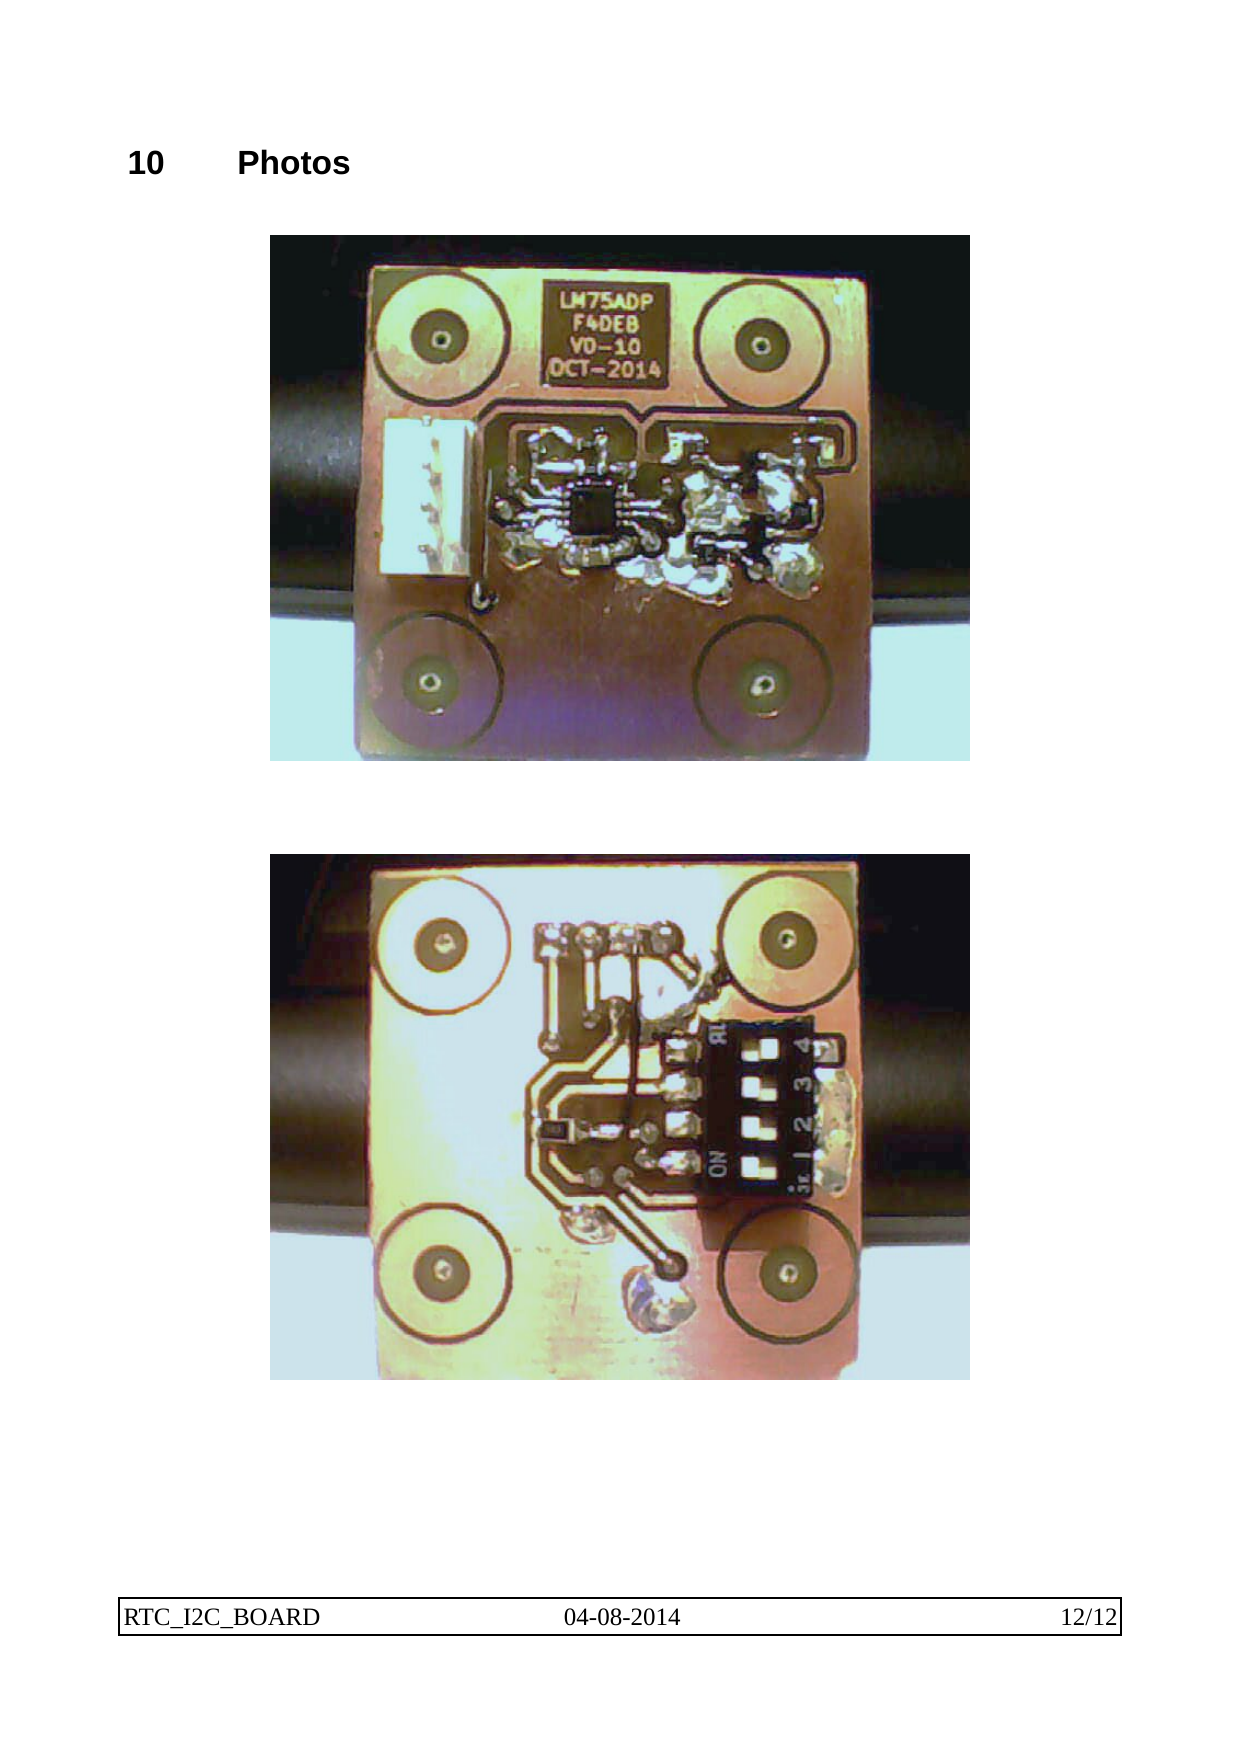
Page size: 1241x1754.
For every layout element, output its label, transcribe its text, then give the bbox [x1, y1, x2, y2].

subtitle Photos [118, 143, 1122, 182]
picture [270, 854, 970, 1380]
picture [270, 235, 970, 761]
